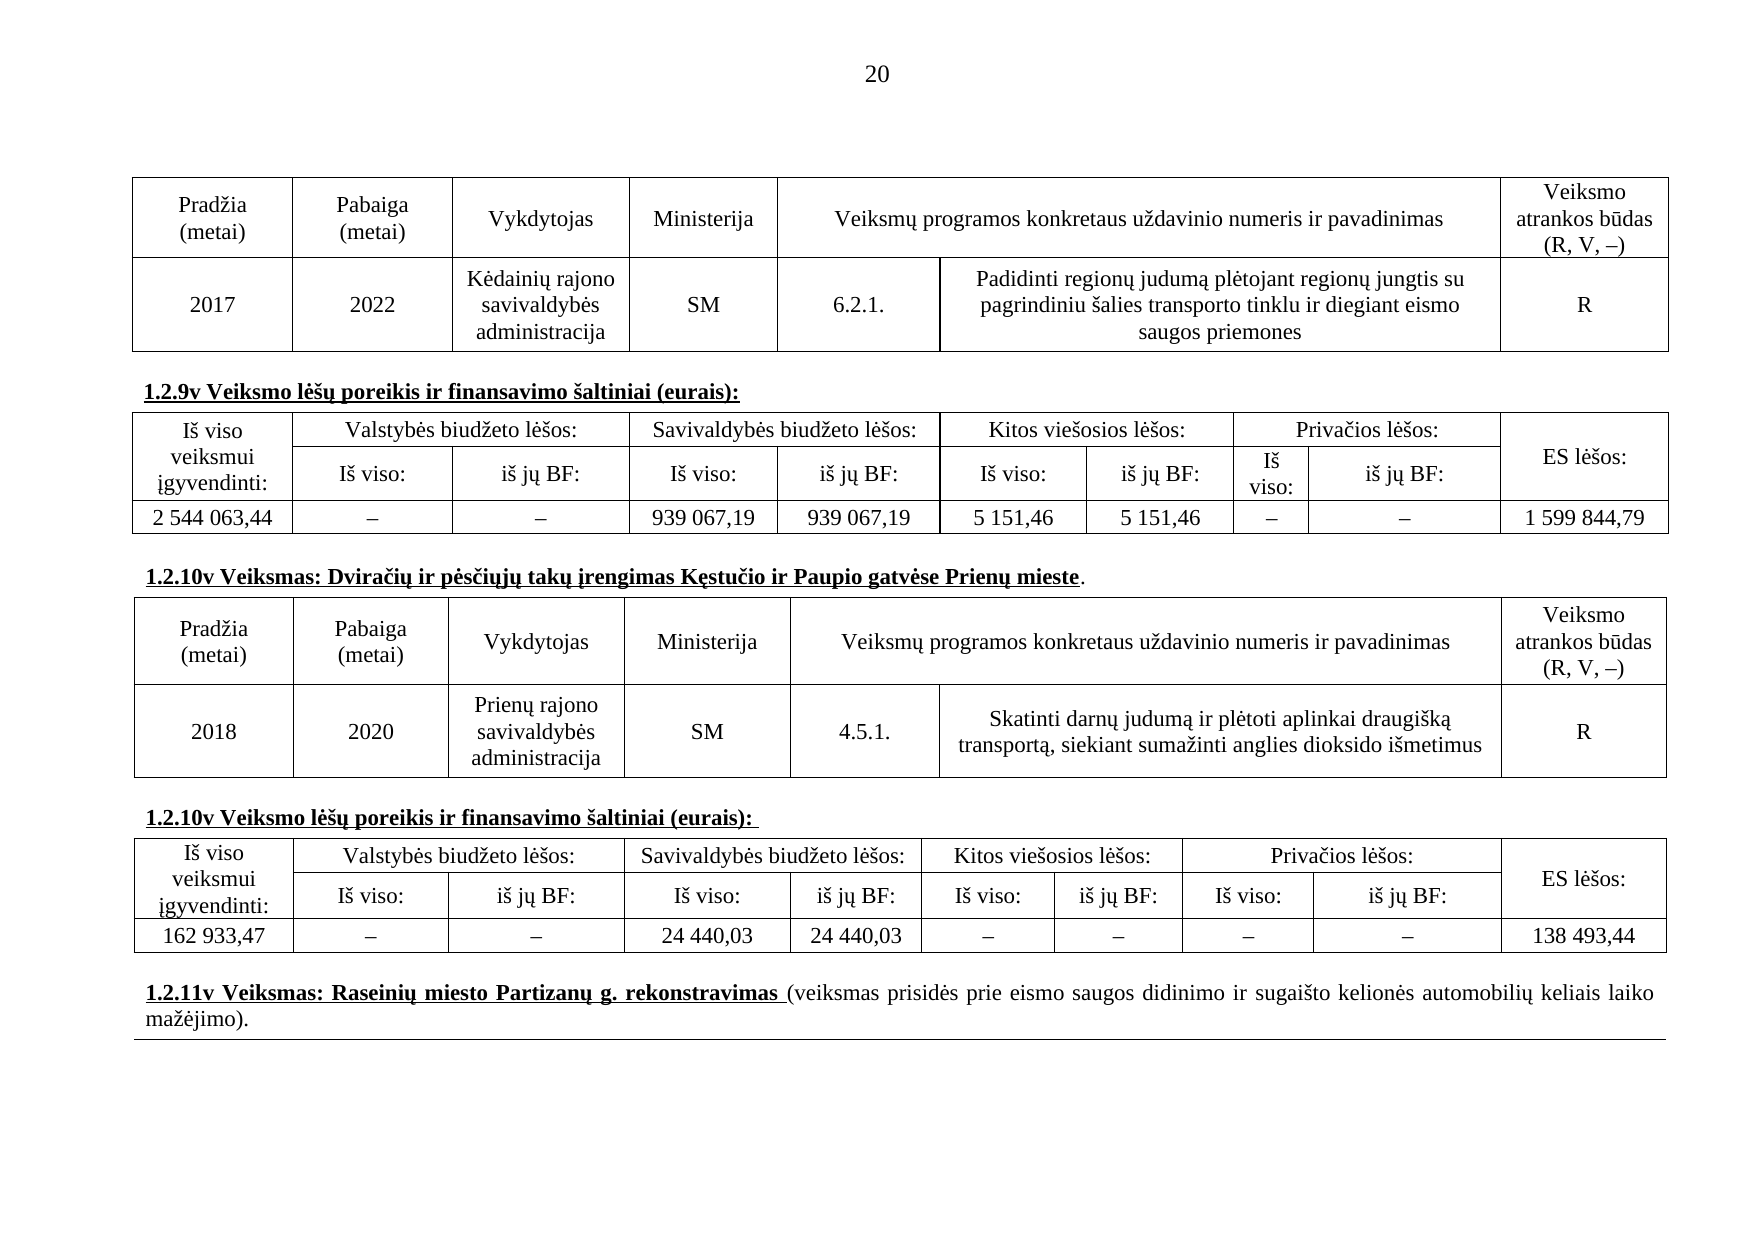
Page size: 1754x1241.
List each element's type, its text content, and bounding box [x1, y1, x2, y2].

table_cell iš jų BF: [453, 447, 629, 499]
table_cell Valstybės biudžeto lėšos: [293, 413, 629, 446]
table_cell 2 544 063,44 [133, 501, 292, 533]
table_cell Veiksmo atrankos būdas (R, V, –) [1501, 178, 1668, 257]
table_cell 1.2.11v Veiksmas: Raseinių miesto Partizanų g. rekonstravimas (veiksmas prisidės prie eismo saugos didinimo ir sugaišto kelionės automobilių keliais laiko mažėjimo). [134, 953, 1666, 1039]
table_cell [128, 838, 134, 872]
table_cell Veiksmų programos konkretaus uždavinio numeris ir pavadinimas [791, 598, 1501, 684]
table_cell 5 151,46 [1087, 501, 1233, 533]
table_cell [128, 684, 134, 777]
table_cell 939 067,19 [778, 501, 939, 533]
table_cell 939 067,19 [630, 501, 777, 533]
table_cell R [1502, 685, 1666, 777]
table_cell Savivaldybės biudžeto lėšos: [625, 839, 921, 872]
table_cell [1667, 872, 1694, 918]
table_cell 2017 [133, 258, 292, 351]
table_cell Padidinti regionų judumą plėtojant regionų jungtis su pagrindiniu šalies transporto tinklu ir diegiant eismo saugos priemones [941, 258, 1500, 351]
table_cell Veiksmo atrankos būdas (R, V, –) [1502, 598, 1666, 684]
table_cell [128, 952, 134, 1039]
table_cell Pabaiga (metai) [293, 178, 452, 257]
table_cell 2022 [293, 258, 452, 351]
table_cell iš jų BF: [1087, 447, 1233, 499]
table_cell [1666, 952, 1694, 1039]
table_cell – [294, 919, 448, 952]
table_header [128, 563, 134, 597]
table_cell 1.2.9v Veiksmo lėšų poreikis ir finansavimo šaltiniai (eurais): [132, 352, 1668, 412]
table_cell 6.2.1. [778, 258, 939, 351]
table_cell 2020 [294, 685, 448, 777]
table_cell Privačios lėšos: [1234, 413, 1500, 446]
table_cell [1667, 597, 1694, 684]
table_cell Ministerija [630, 178, 777, 257]
table_cell [128, 872, 134, 918]
table_cell 2018 [135, 685, 293, 777]
table_cell Iš viso veiksmui įgyvendinti: [133, 413, 292, 499]
table_cell – [1234, 501, 1308, 533]
table_cell [128, 351, 132, 412]
table_cell [128, 597, 134, 684]
table_cell iš jų BF: [1309, 447, 1500, 499]
table_cell 5 151,46 [941, 501, 1086, 533]
table_cell Kitos viešosios lėšos: [941, 413, 1233, 446]
table_cell Iš viso: [630, 447, 777, 499]
table_cell 138 493,44 [1502, 919, 1666, 952]
table_cell – [1183, 919, 1313, 952]
table_cell [1669, 257, 1694, 351]
table_header 1.2.10v Veiksmas: Dviračių ir pėsčiųjų takų įrengimas Kęstučio ir Paupio gatvėse Prienų mieste. [134, 563, 1666, 597]
table_cell ES lėšos: [1502, 839, 1666, 918]
table_cell – [1309, 501, 1500, 533]
table_cell Iš viso: [293, 447, 452, 499]
table_cell Vykdytojas [449, 598, 624, 684]
table_cell iš jų BF: [791, 873, 921, 918]
table_cell SM [625, 685, 790, 777]
table_cell Skatinti darnų judumą ir plėtoti aplinkai draugišką transportą, siekiant sumažinti anglies dioksido išmetimus [940, 685, 1501, 777]
table_cell [128, 446, 132, 499]
table_cell 24 440,03 [791, 919, 921, 952]
table_header [1666, 563, 1694, 597]
table_cell 1.2.10v Veiksmo lėšų poreikis ir finansavimo šaltiniai (eurais): [134, 778, 1666, 838]
table_cell [128, 177, 132, 257]
table_cell 24 440,03 [625, 919, 790, 952]
table_cell iš jų BF: [778, 447, 939, 499]
table_cell Pradžia (metai) [133, 178, 292, 257]
table_cell R [1501, 258, 1668, 351]
table_cell Iš viso: [1234, 447, 1308, 499]
table_cell Iš viso: [1183, 873, 1313, 918]
table_cell 162 933,47 [135, 919, 293, 952]
table_cell Valstybės biudžeto lėšos: [294, 839, 624, 872]
table_cell [128, 918, 134, 952]
table_cell Veiksmų programos konkretaus uždavinio numeris ir pavadinimas [778, 178, 1500, 257]
table_cell Pabaiga (metai) [294, 598, 448, 684]
table_cell – [293, 501, 452, 533]
table_cell [1667, 918, 1694, 952]
table_cell iš jų BF: [1055, 873, 1182, 918]
table_cell [128, 500, 132, 533]
table_cell [128, 777, 134, 838]
table_cell – [1314, 919, 1501, 952]
table_cell [1669, 412, 1694, 446]
table_cell Privačios lėšos: [1183, 839, 1501, 872]
table_cell – [1055, 919, 1182, 952]
table_cell 4.5.1. [791, 685, 939, 777]
table_cell Pradžia (metai) [135, 598, 293, 684]
table_cell Savivaldybės biudžeto lėšos: [630, 413, 939, 446]
table_cell iš jų BF: [449, 873, 624, 918]
table_cell – [453, 501, 629, 533]
table_cell [1669, 446, 1694, 499]
table_cell Iš viso: [941, 447, 1086, 499]
table_cell Prienų rajono savivaldybės administracija [449, 685, 624, 777]
table_cell SM [630, 258, 777, 351]
table_cell [1669, 177, 1694, 257]
table_cell Iš viso: [625, 873, 790, 918]
table_cell [1667, 684, 1694, 777]
table_cell Vykdytojas [453, 178, 629, 257]
table_cell [1669, 500, 1694, 533]
table_cell Kėdainių rajono savivaldybės administracija [453, 258, 629, 351]
table_cell [128, 257, 132, 351]
table_cell Iš viso: [922, 873, 1054, 918]
table_cell Iš viso veiksmui įgyvendinti: [135, 839, 293, 918]
table_cell [1669, 351, 1694, 412]
table_cell – [922, 919, 1054, 952]
table_cell Kitos viešosios lėšos: [922, 839, 1182, 872]
table_cell – [449, 919, 624, 952]
table_cell iš jų BF: [1314, 873, 1501, 918]
table_cell [128, 412, 132, 446]
table_cell Iš viso: [294, 873, 448, 918]
table_cell ES lėšos: [1501, 413, 1668, 499]
table_cell 1 599 844,79 [1501, 501, 1668, 533]
table_cell [1666, 777, 1694, 838]
table_cell Ministerija [625, 598, 790, 684]
table_cell [1667, 838, 1694, 872]
